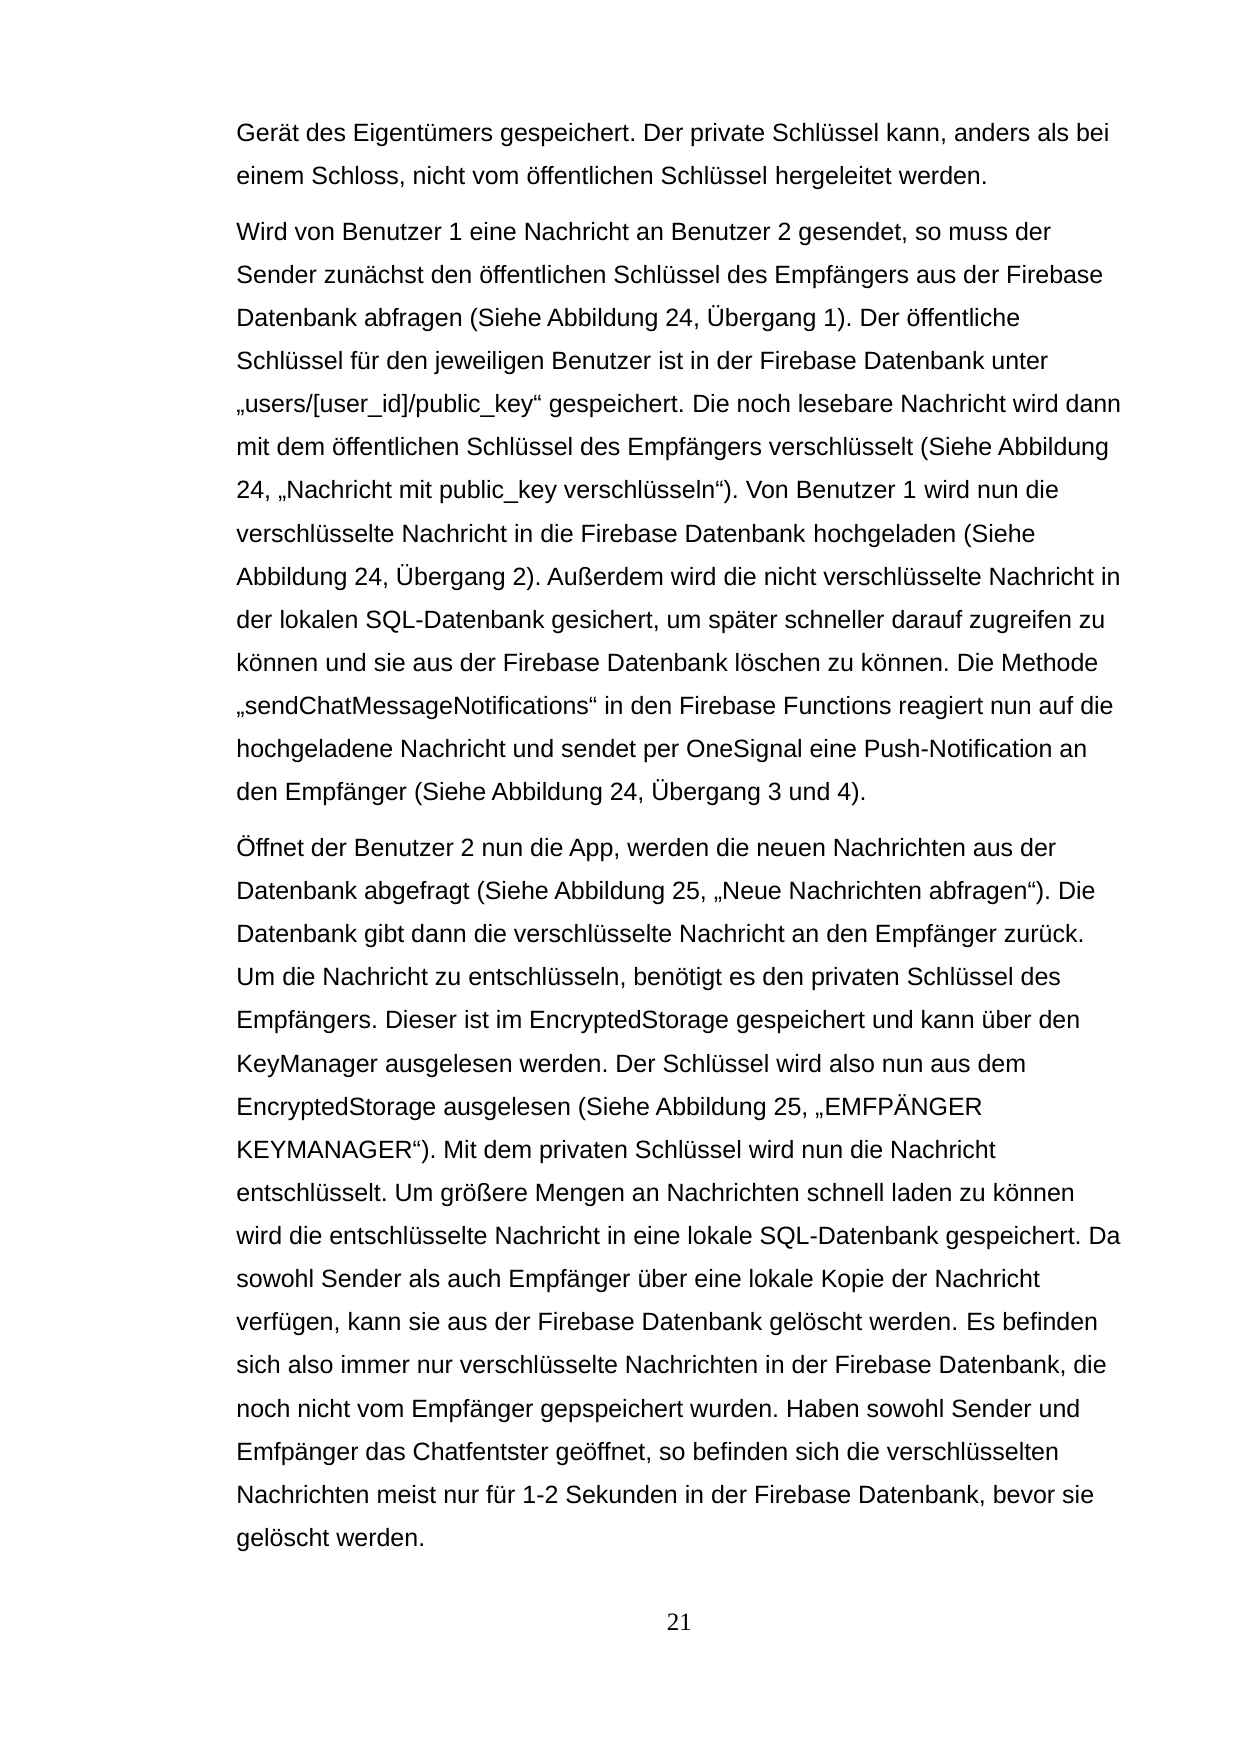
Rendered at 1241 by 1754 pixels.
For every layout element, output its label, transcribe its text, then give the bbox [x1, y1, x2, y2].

text Gerät des Eigentümers gespeichert. Der private Schlüssel kann, anders als bei einem Schloss, nicht vom öffentlichen Schlüssel hergeleitet werden. [236, 118, 1122, 190]
text Wird von Benutzer 1 eine Nachricht an Benutzer 2 gesendet, so muss der Sender zunächst den öffentlichen Schlüssel des Empfängers aus der Firebase Datenbank abfragen (Siehe Abbildung 24, Übergang 1). Der öffentliche Schlüssel für den jeweiligen Benutzer ist in der Firebase Datenbank unter „users/[user_id]/public_key“ gespeichert. Die noch lesebare Nachricht wird dann mit dem öffentlichen Schlüssel des Empfängers verschlüsselt (Siehe Abbildung 24, „Nachricht mit public_key verschlüsseln“). Von Benutzer 1 wird nun die verschlüsselte Nachricht in die Firebase Datenbank hochgeladen (Siehe Abbildung 24, Übergang 2). Außerdem wird die nicht verschlüsselte Nachricht in der lokalen SQL-Datenbank gesichert, um später schneller darauf zugreifen zu können und sie aus der Firebase Datenbank löschen zu können. Die Methode „sendChatMessageNotifications“ in den Firebase Functions reagiert nun auf die hochgeladene Nachricht und sendet per OneSignal eine Push-Notification an den Empfänger (Siehe Abbildung 24, Übergang 3 und 4). [236, 217, 1122, 806]
text Öffnet der Benutzer 2 nun die App, werden die neuen Nachrichten aus der Datenbank abgefragt (Siehe Abbildung 25, „Neue Nachrichten abfragen“). Die Datenbank gibt dann die verschlüsselte Nachricht an den Empfänger zurück. Um die Nachricht zu entschlüsseln, benötigt es den privaten Schlüssel des Empfängers. Dieser ist im EncryptedStorage gespeichert und kann über den KeyManager ausgelesen werden. Der Schlüssel wird also nun aus dem EncryptedStorage ausgelesen (Siehe Abbildung 25, „EMFPÄNGER KEYMANAGER“). Mit dem privaten Schlüssel wird nun die Nachricht entschlüsselt. Um größere Mengen an Nachrichten schnell laden zu können wird die entschlüsselte Nachricht in eine lokale SQL-Datenbank gespeichert. Da sowohl Sender als auch Empfänger über eine lokale Kopie der Nachricht verfügen, kann sie aus der Firebase Datenbank gelöscht werden. Es befinden sich also immer nur verschlüsselte Nachrichten in der Firebase Datenbank, die noch nicht vom Empfänger gepspeichert wurden. Haben sowohl Sender und Emfpänger das Chatfentster geöffnet, so befinden sich die verschlüsselten Nachrichten meist nur für 1-2 Sekunden in der Firebase Datenbank, bevor sie gelöscht werden. [236, 833, 1122, 1552]
